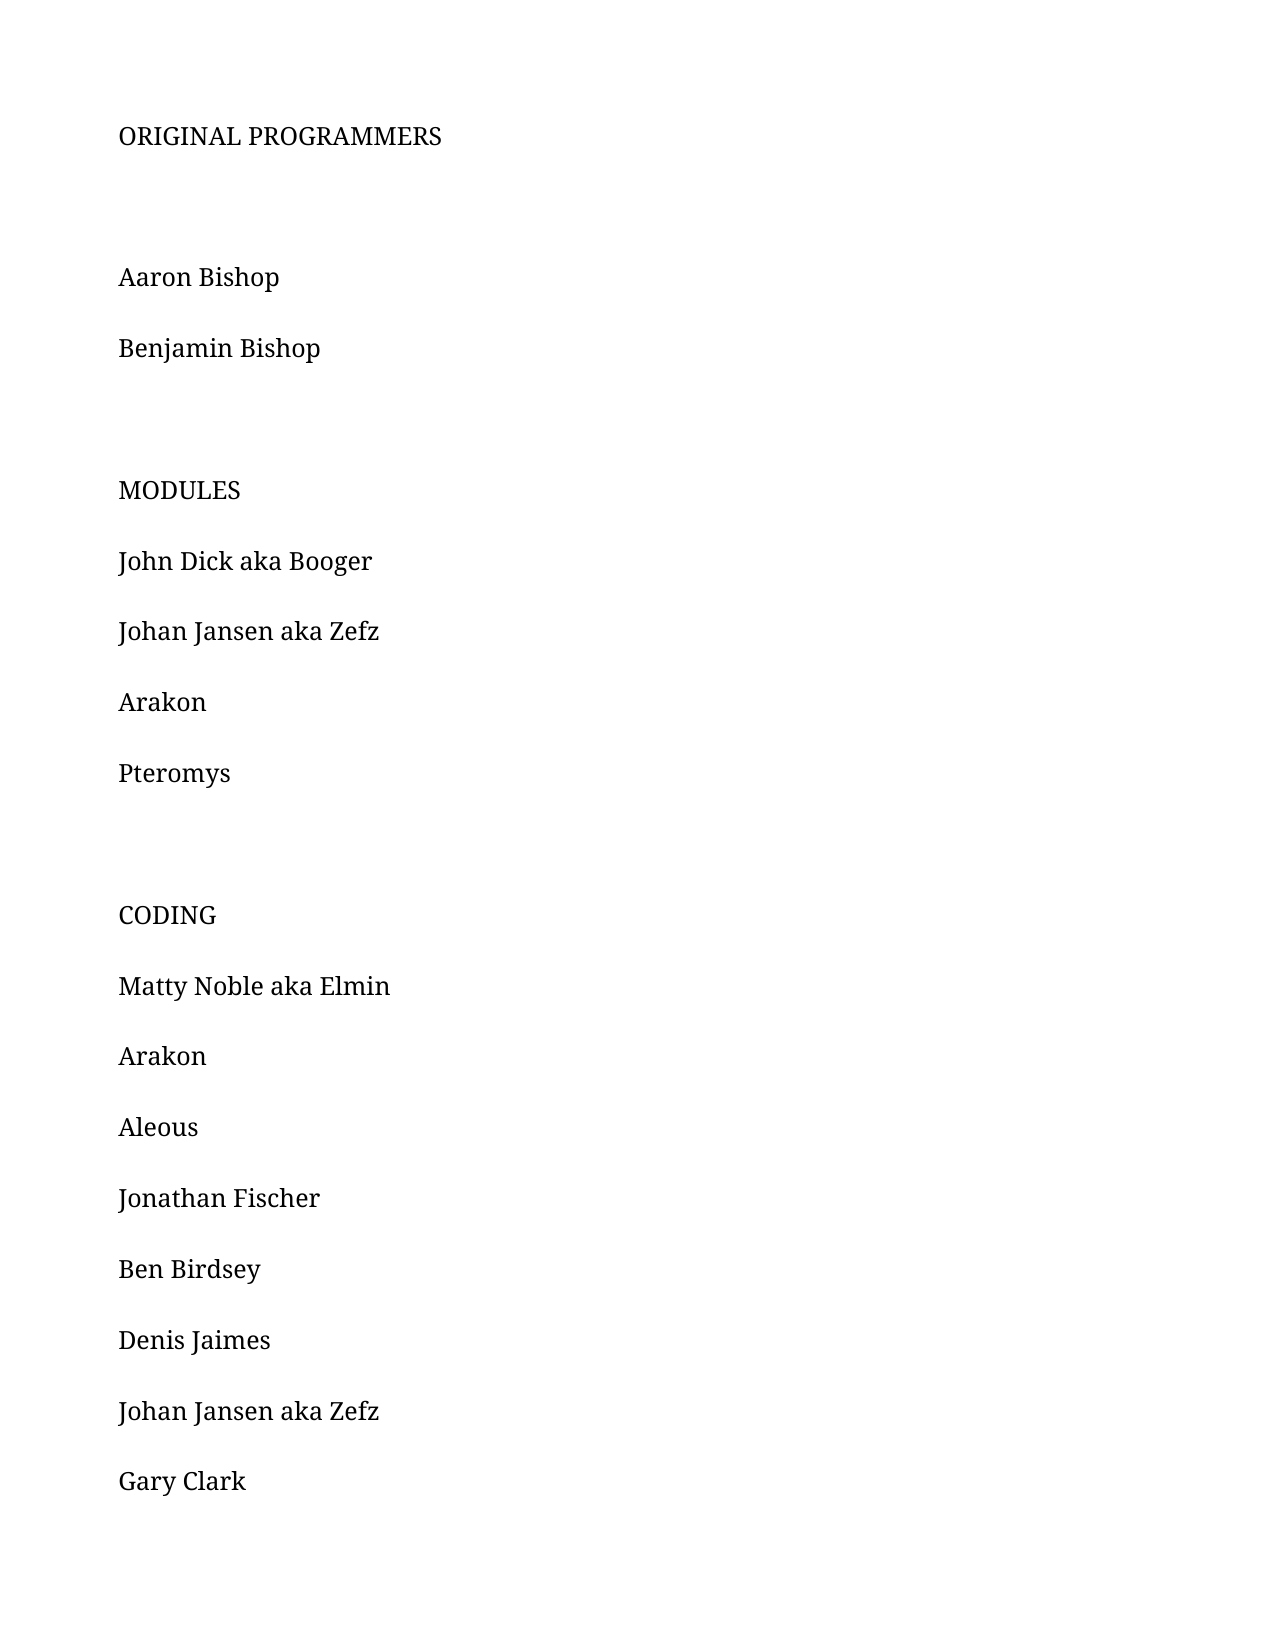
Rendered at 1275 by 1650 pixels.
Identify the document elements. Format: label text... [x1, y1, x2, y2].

text ORIGINAL PROGRAMMERS [118, 118, 1157, 152]
text Benjamin Bishop [118, 331, 1157, 365]
text Pteromys [118, 756, 1157, 790]
text CODING [118, 897, 1157, 931]
text Johan Jansen aka Zefz [118, 614, 1157, 648]
text Aaron Bishop [118, 260, 1157, 294]
text Jonathan Fischer [118, 1181, 1157, 1215]
text Johan Jansen aka Zefz [118, 1393, 1157, 1427]
text Ben Birdsey [118, 1251, 1157, 1286]
text Aleous [118, 1110, 1157, 1144]
text Denis Jaimes [118, 1322, 1157, 1356]
text Arakon [118, 1039, 1157, 1073]
text Gary Clark [118, 1464, 1157, 1498]
text John Dick aka Booger [118, 543, 1157, 577]
text MODULES [118, 472, 1157, 506]
text Matty Noble aka Elmin [118, 968, 1157, 1002]
text Arakon [118, 685, 1157, 719]
